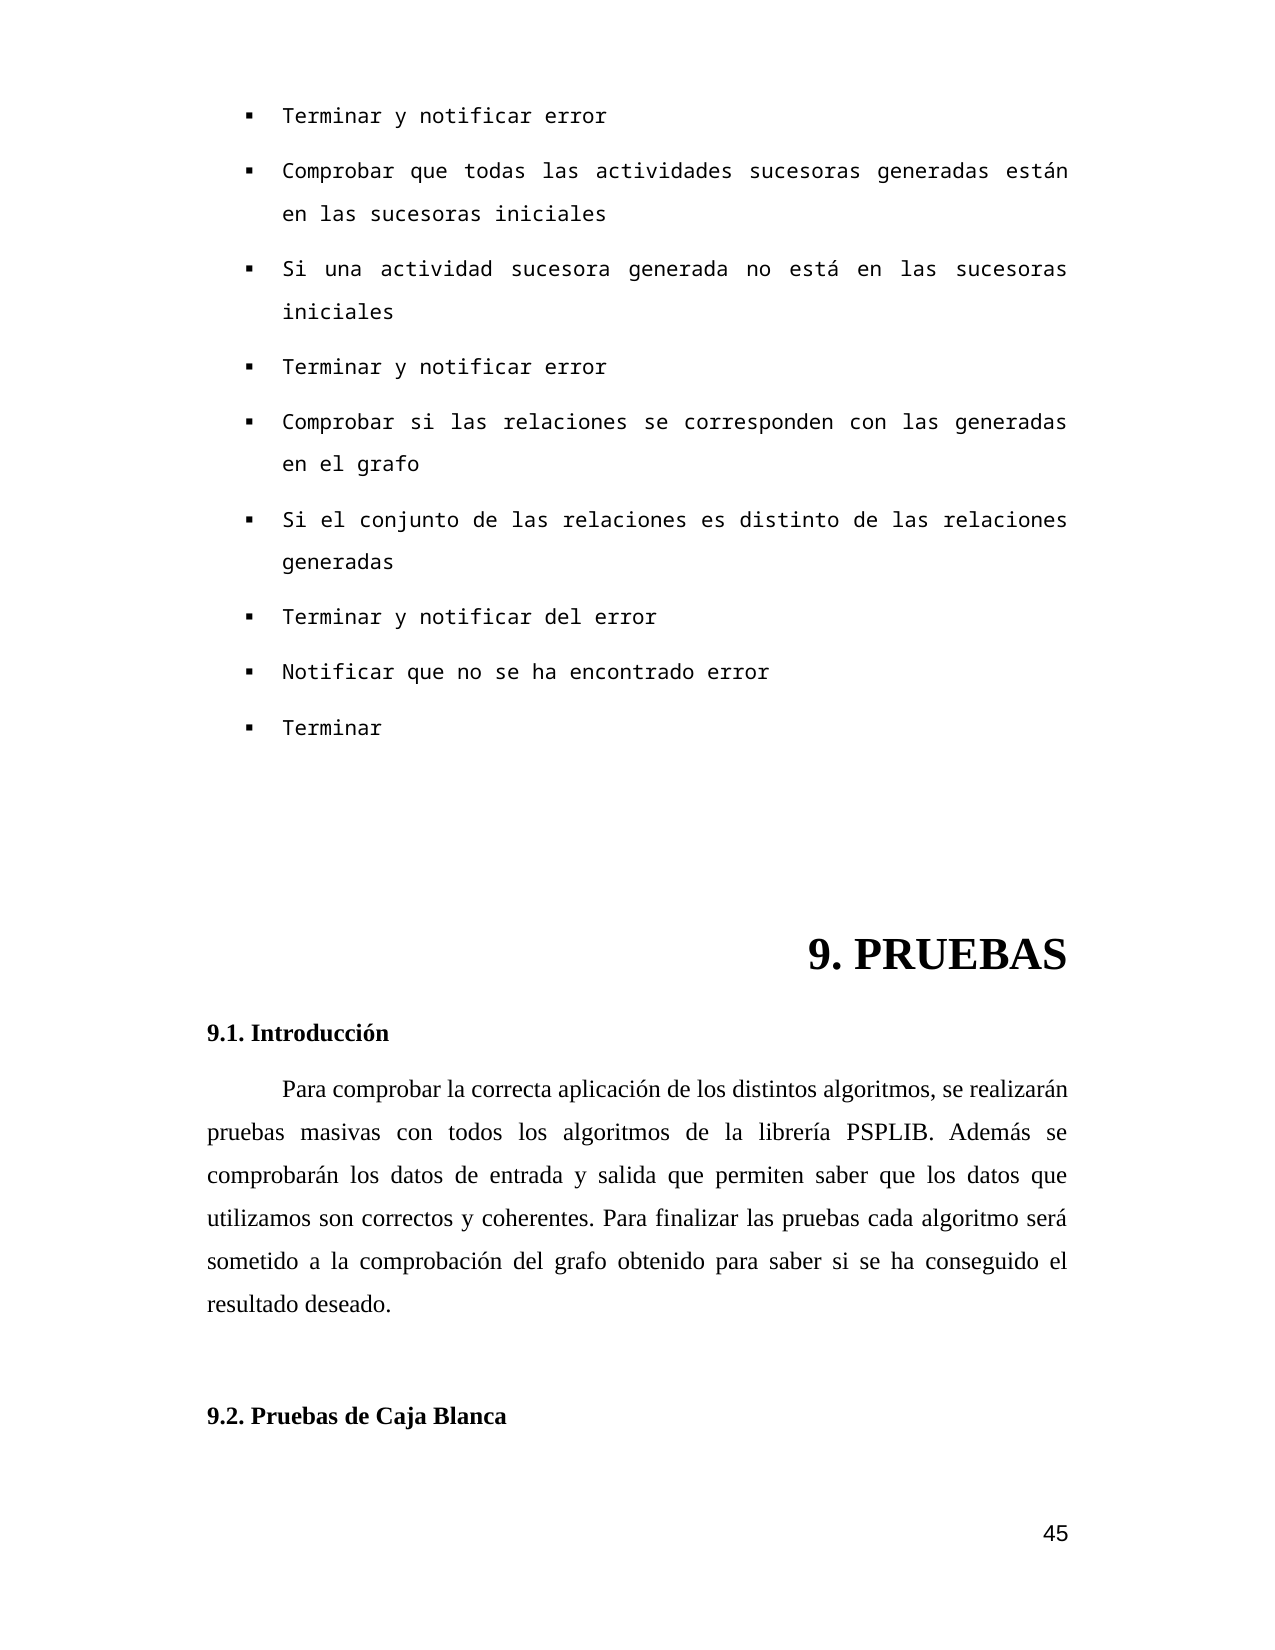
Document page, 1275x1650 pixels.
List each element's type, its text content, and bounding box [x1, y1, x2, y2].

text Para comprobar la correcta aplicación de los distintos algoritmos, se realizarán pruebas masivas con todos los algoritmos de la librería PSPLIB. Además se comprobarán los datos de entrada y salida que permiten saber que los datos que utilizamos son correctos y coherentes. Para finalizar las pruebas cada algoritmo será sometido a la comprobación del grafo obtenido para saber si se ha conseguido el resultado deseado. [207, 1074, 1068, 1318]
list Terminar y notificar error [244, 352, 1068, 380]
text 9.2. Pruebas de Caja Blanca [207, 1401, 1068, 1429]
list Si el conjunto de las relaciones es distinto de las relaciones generadas [244, 505, 1068, 576]
list Terminar y notificar error [244, 101, 1068, 130]
list Si una actividad sucesora generada no está en las sucesoras iniciales [244, 254, 1068, 325]
list Comprobar que todas las actividades sucesoras generadas están en las sucesoras iniciales [244, 156, 1068, 227]
list Notificar que no se ha encontrado error [244, 657, 1068, 686]
list Comprobar si las relaciones se corresponden con las generadas en el grafo [244, 407, 1068, 478]
list Terminar y notificar del error [244, 602, 1068, 631]
text 9. PRUEBAS [207, 927, 1068, 979]
text 9.1. Introducción [207, 1018, 1068, 1047]
list Terminar [244, 713, 1068, 741]
